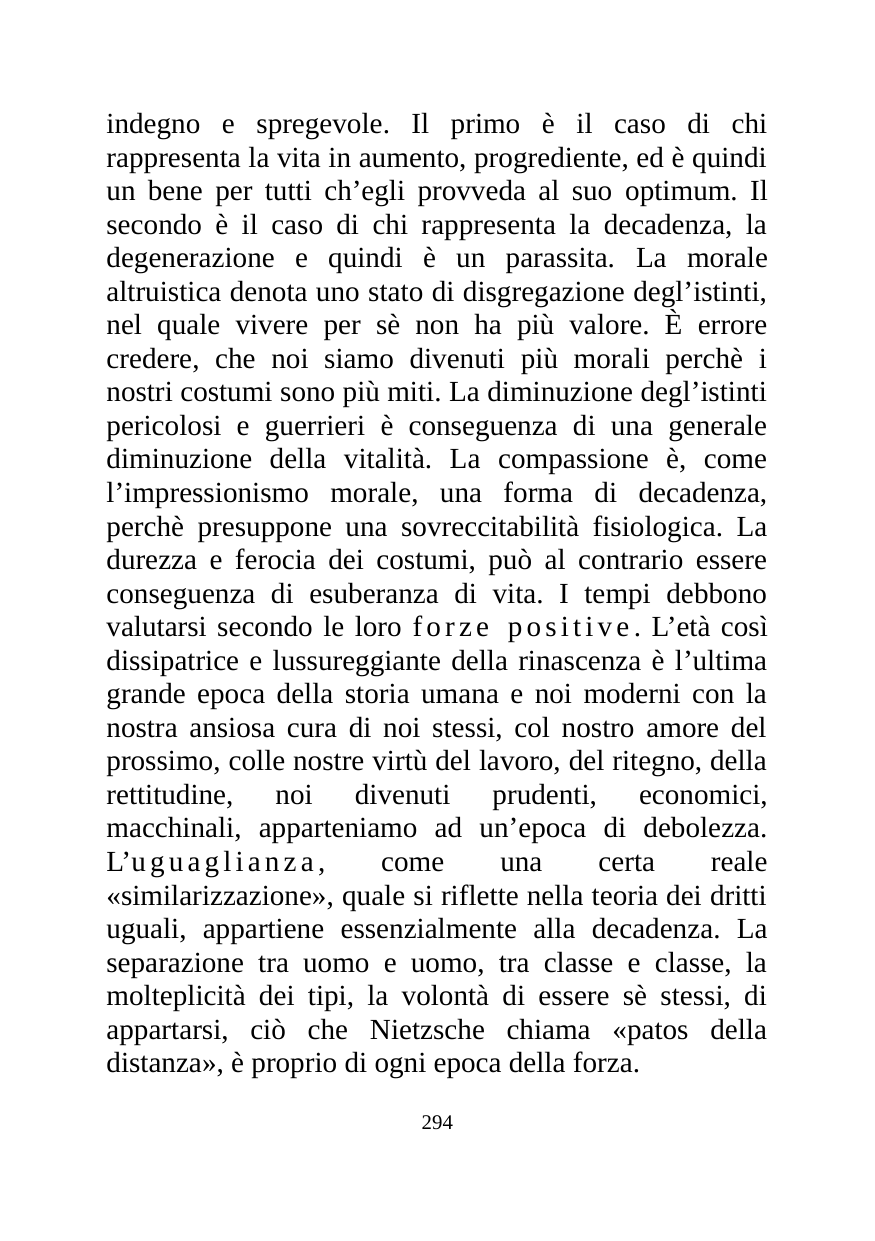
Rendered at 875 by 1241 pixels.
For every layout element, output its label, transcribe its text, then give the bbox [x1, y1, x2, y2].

text indegno e spregevole. Il primo è il caso di chi rappresenta la vita in aumento, progrediente, ed è quindi un bene per tutti ch’egli provveda al suo optimum. Il secondo è il caso di chi rappresenta la decadenza, la degenerazione e quindi è un parassita. La morale altruistica denota uno stato di disgregazione degl’istinti, nel quale vivere per sè non ha più valore. È errore credere, che noi siamo divenuti più morali perchè i nostri costumi sono più miti. La diminuzione degl’istinti pericolosi e guerrieri è conseguenza di una generale diminuzione della vitalità. La compassione è, come l’impressionismo morale, una forma di decadenza, perchè presuppone una sovreccitabilità fisiologica. La durezza e ferocia dei costumi, può al contrario essere conseguenza di esuberanza di vita. I tempi debbono valutarsi secondo le loro forze positive. L’età così dissipatrice e lussureggiante della rinascenza è l’ultima grande epoca della storia umana e noi moderni con la nostra ansiosa cura di noi stessi, col nostro amore del prossimo, colle nostre virtù del lavoro, del ritegno, della rettitudine, noi divenuti prudenti, economici, macchinali, apparteniamo ad un’epoca di debolezza. L’uguaglianza, come una certa reale «similarizzazione», quale si riflette nella teoria dei dritti uguali, appartiene essenzialmente alla decadenza. La separazione tra uomo e uomo, tra classe e classe, la molteplicità dei tipi, la volontà di essere sè stessi, di appartarsi, ciò che Nietzsche chiama «patos della distanza», è proprio di ogni epoca della forza. [106, 106, 768, 1079]
